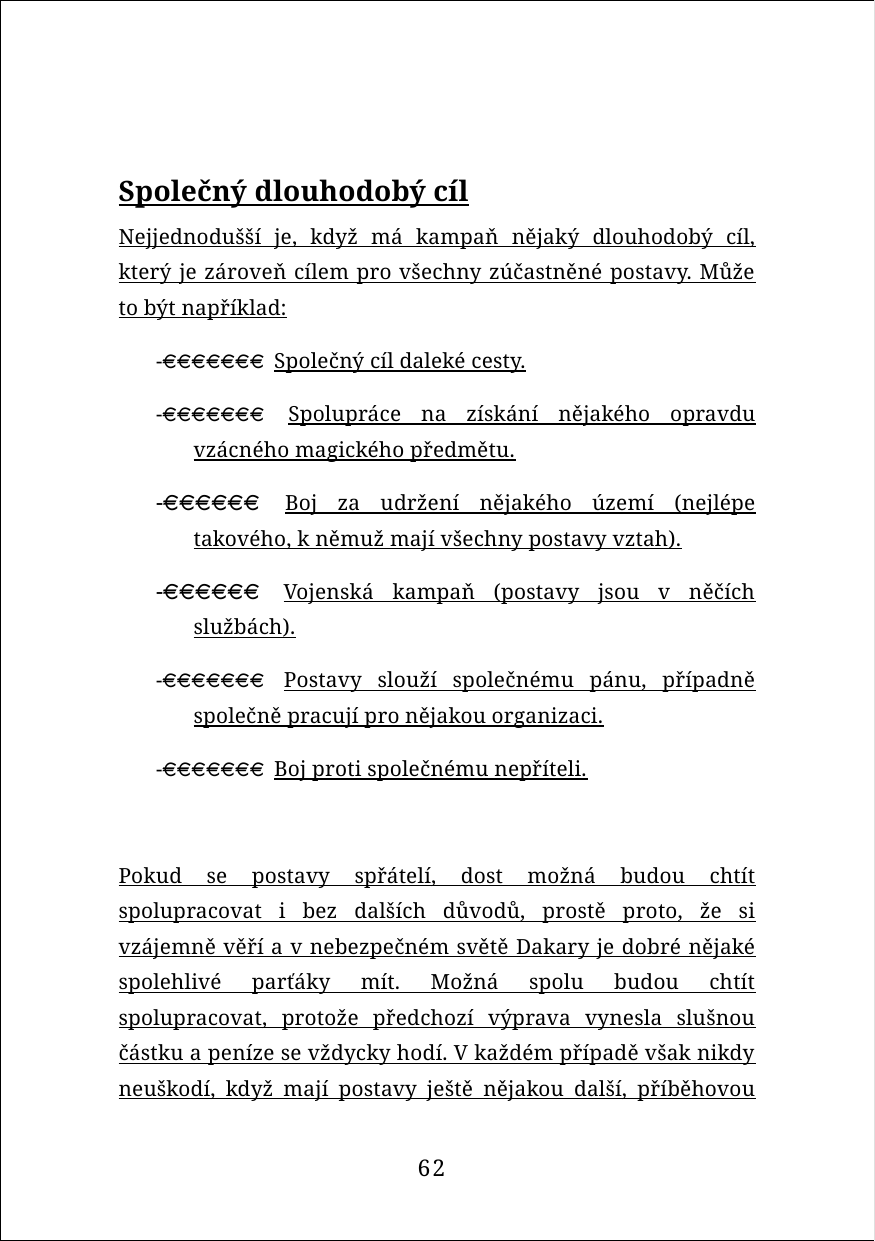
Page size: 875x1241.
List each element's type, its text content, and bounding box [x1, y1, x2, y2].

text - Vojenská kampaň (postavy jsou v něčích službách). [156, 577, 756, 641]
text Nejjednodušší je, když má kampaň nějaký dlouhodobý cíl, [118, 222, 756, 246]
text - Postavy slouží společnému pánu, případně společně pracují pro nějakou organizaci. [156, 666, 756, 729]
text který je zároveň cílem pro všechny zúčastněné postavy. Může [118, 247, 756, 282]
text - Spolupráce na získání nějakého opravdu vzácného magického předmětu. [156, 399, 756, 463]
text spolupracovat, protože předchozí výprava vynesla slušnou [118, 993, 756, 1027]
subtitle Společný dlouhodobý cíl [118, 172, 756, 210]
text - Společný cíl daleké cesty. [156, 346, 756, 374]
text Pokud se postavy spřátelí, dost možná budou chtít [118, 861, 756, 885]
text spolehlivé parťáky mít. Možná spolu budou chtít [118, 957, 756, 992]
text to být například: [118, 283, 756, 321]
text spolupracovat i bez dalších důvodů, prostě proto, že si [118, 886, 756, 921]
text vzájemně věří a v nebezpečném světě Dakary je dobré nějaké [118, 922, 756, 956]
text - Boj za udržení nějakého území (nejlépe takového, k němuž mají všechny postavy vztah). [156, 488, 756, 552]
text částku a peníze se vždycky hodí. V každém případě však nikdy [118, 1028, 756, 1063]
text neuškodí, když mají postavy ještě nějakou další, příběhovou [118, 1064, 756, 1098]
text - Boj proti společnému nepříteli. [156, 754, 756, 783]
